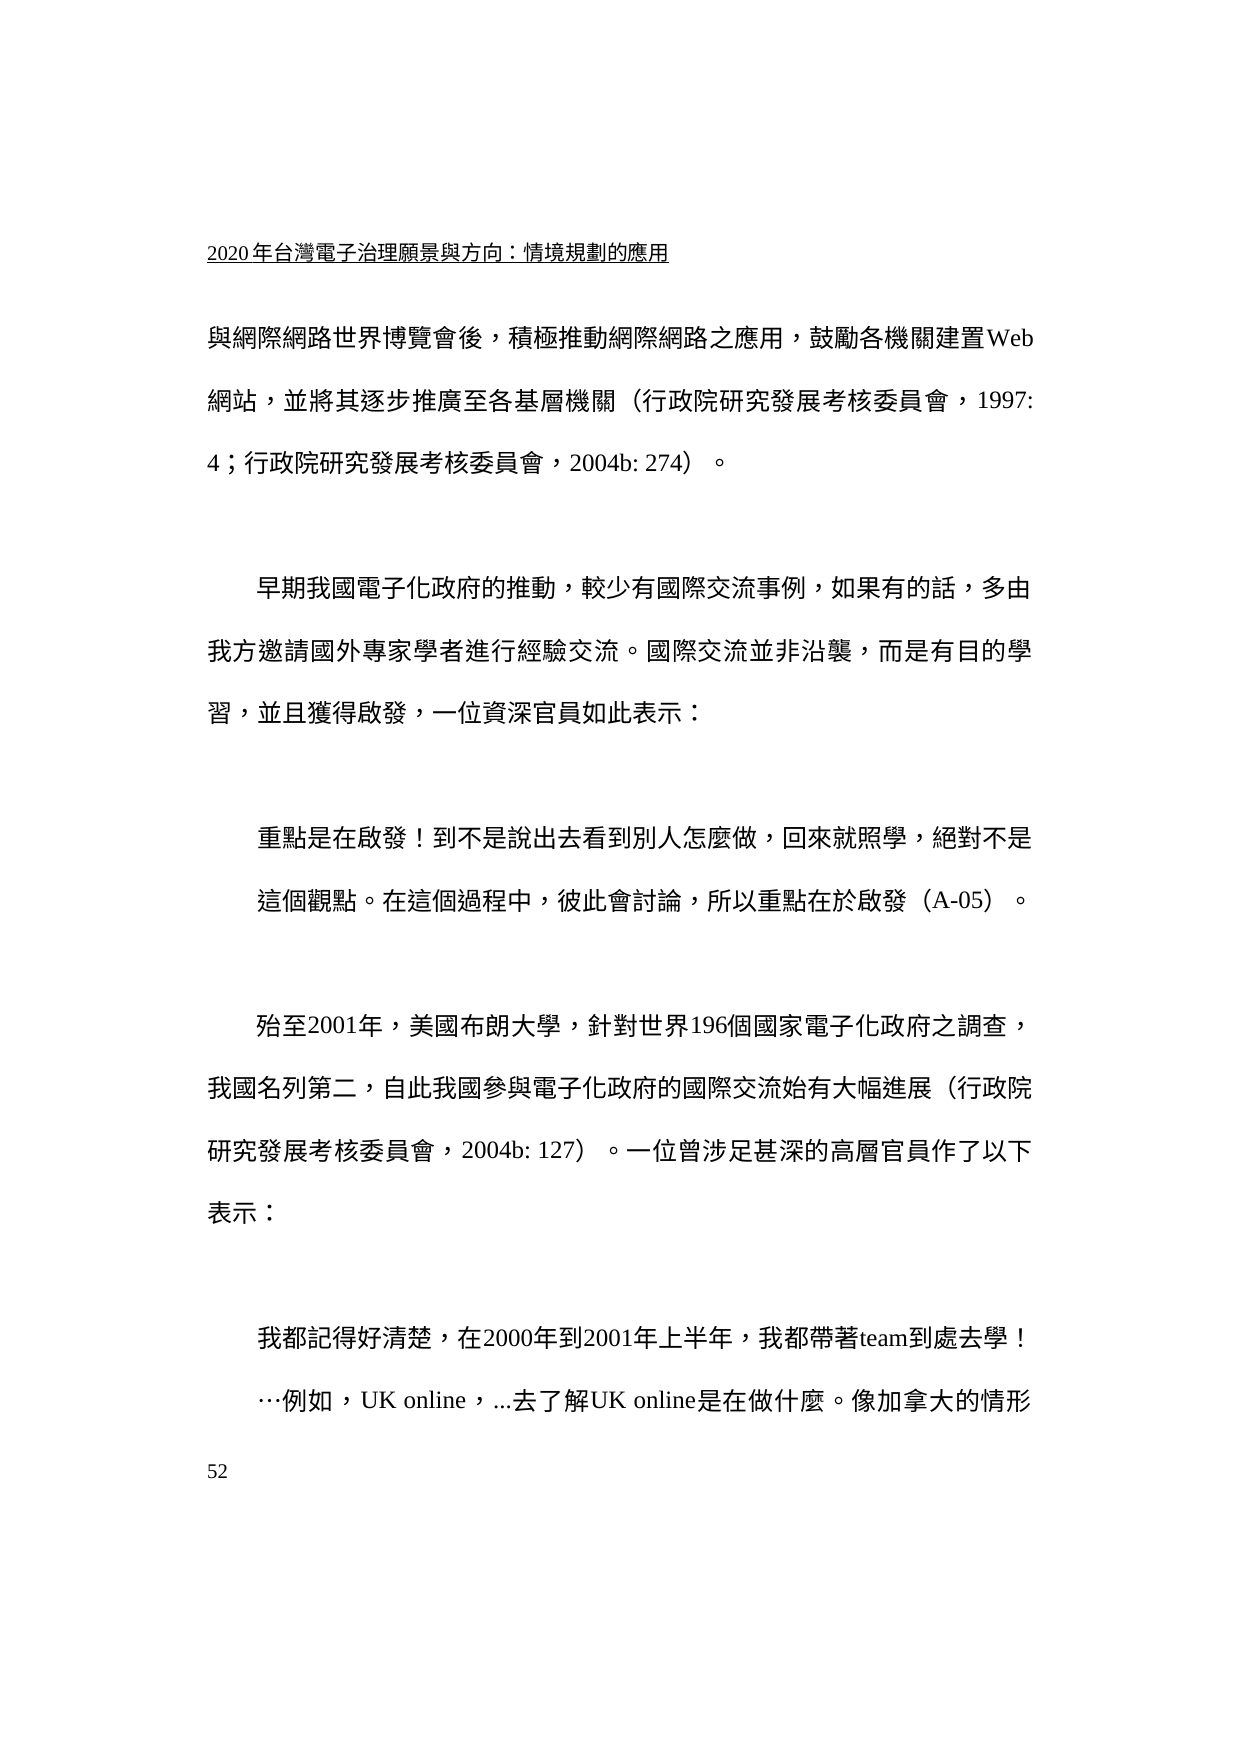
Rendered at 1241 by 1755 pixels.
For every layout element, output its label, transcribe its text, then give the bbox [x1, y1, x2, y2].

text 殆至2001年，美國布朗大學，針對世界196個國家電子化政府之調查，我國名列第二，自此我國參與電子化政府的國際交流始有大幅進展（行政院研究發展考核委員會，2004b: 127）。一位曾涉足甚深的高層官員作了以下表示： [207, 983, 1033, 1233]
text 早期我國電子化政府的推動，較少有國際交流事例，如果有的話，多由我方邀請國外專家學者進行經驗交流。國際交流並非沿襲，而是有目的學習，並且獲得啟發，一位資深官員如此表示： [207, 545, 1033, 733]
text 重點是在啟發！到不是說出去看到別人怎麼做，回來就照學，絕對不是這個觀點。在這個過程中，彼此會討論，所以重點在於啟發（A-05）。 [257, 795, 1033, 920]
text 與網際網路世界博覽會後，積極推動網際網路之應用，鼓勵各機關建置Web網站，並將其逐步推廣至各基層機關（行政院研究發展考核委員會，1997: 4；行政院研究發展考核委員會，2004b: 274）。 [207, 295, 1033, 483]
text 我都記得好清楚，在2000年到2001年上半年，我都帶著team到處去學！…例如，UK online，...去了解UK online是在做什麼。像加拿大的情形 [257, 1295, 1033, 1420]
